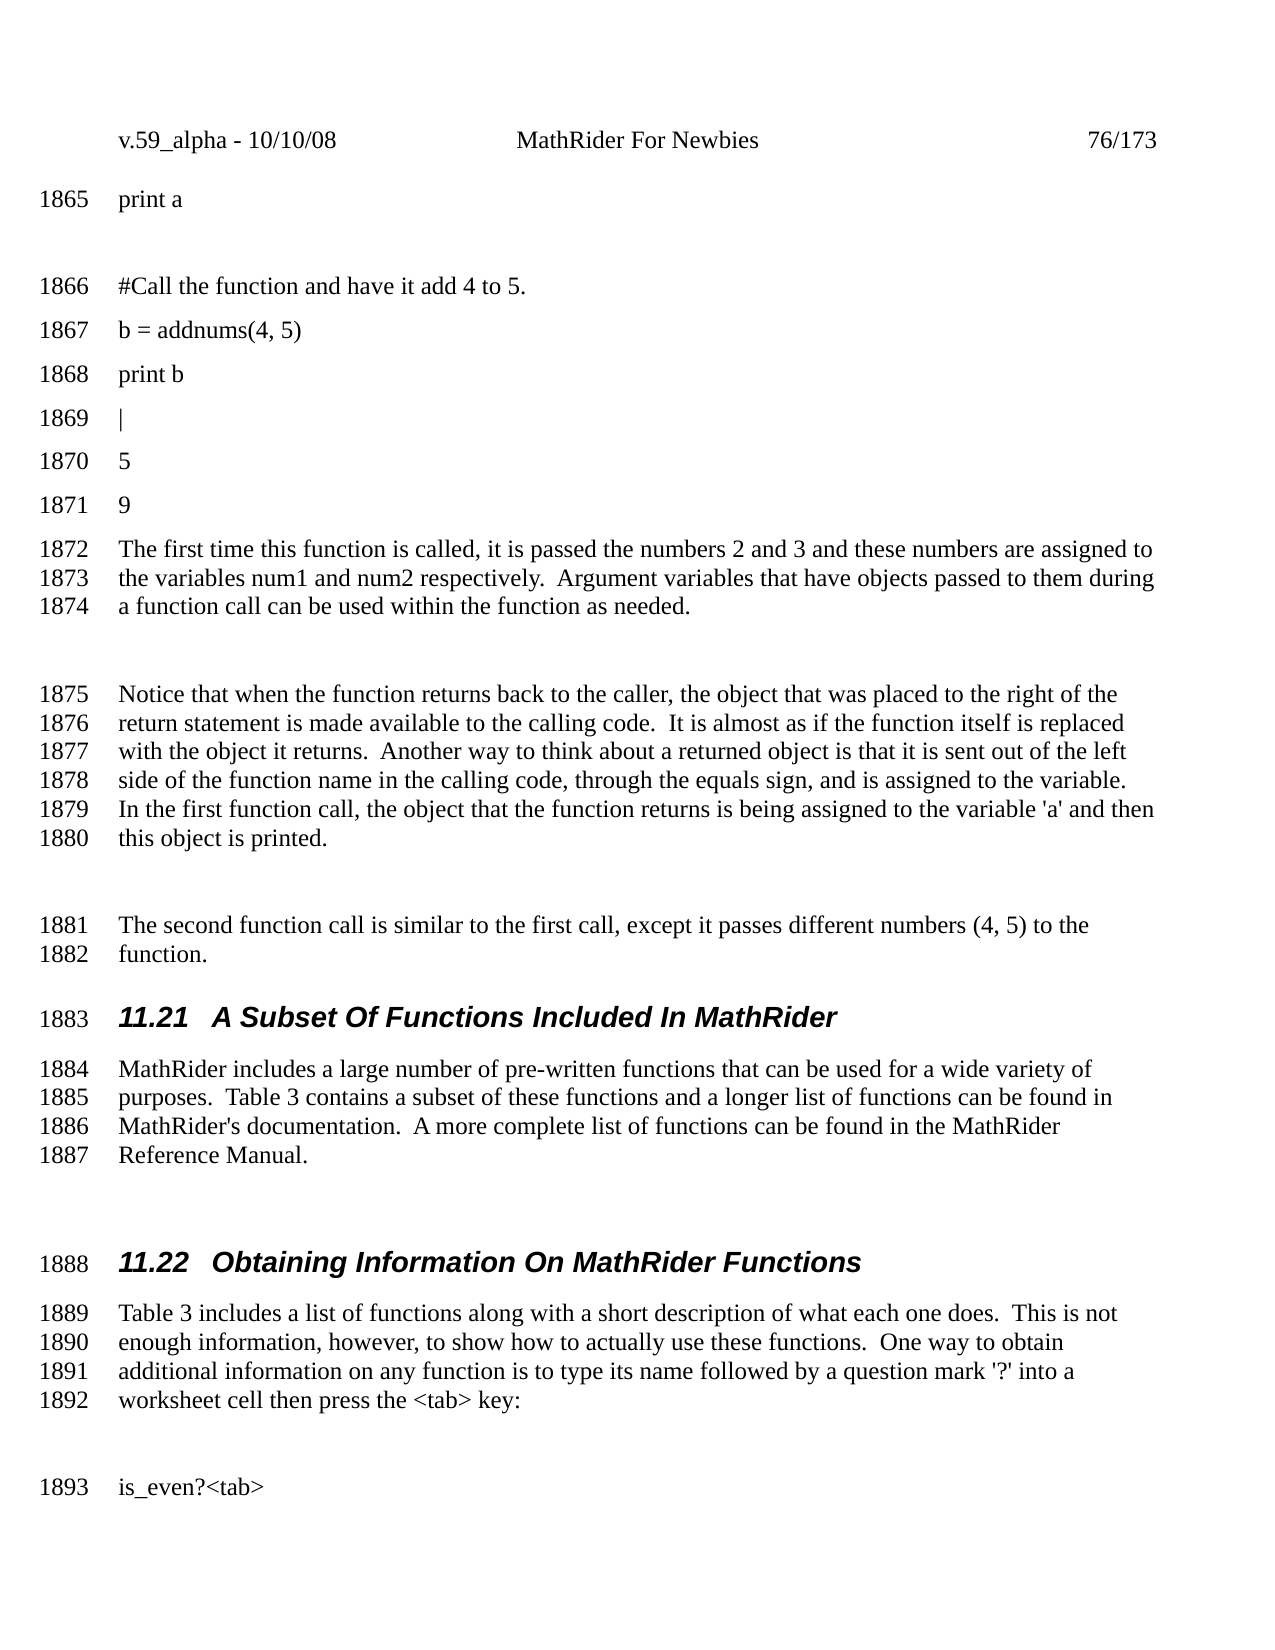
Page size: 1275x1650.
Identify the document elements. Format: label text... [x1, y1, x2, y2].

subtitle A Subset Of Functions Included In MathRider [118, 1000, 1157, 1034]
text | [118, 403, 1157, 431]
text is_even?<tab> [118, 1472, 1157, 1501]
subtitle Obtaining Information On MathRider Functions [118, 1245, 1157, 1278]
text The second function call is similar to the first call, except it passes different numbers (4, 5) to the function. [118, 910, 1157, 968]
text print a [118, 184, 1157, 213]
text Table 3 includes a list of functions along with a short description of what each one does. This is not enough information, however, to show how to actually use these functions. One way to obtain additional information on any function is to type its name followed by a question mark '?' into a worksheet cell then press the <tab> key: [118, 1298, 1157, 1413]
text MathRider includes a large number of pre-written functions that can be used for a wide variety of purposes. Table 3 contains a subset of these functions and a longer list of functions can be found in MathRider's documentation. A more complete list of functions can be found in the MathRider Reference Manual. [118, 1054, 1157, 1169]
text The first time this function is called, it is passed the numbers 2 and 3 and these numbers are assigned to the variables num1 and num2 respectively. Argument variables that have objects passed to them during a function call can be used within the function as needed. [118, 534, 1157, 620]
text #Call the function and have it add 4 to 5. [118, 271, 1157, 300]
text 9 [118, 490, 1157, 519]
text 5 [118, 446, 1157, 475]
text print b [118, 359, 1157, 388]
text b = addnums(4, 5) [118, 315, 1157, 344]
text Notice that when the function returns back to the caller, the object that was placed to the right of the return statement is made available to the calling code. It is almost as if the function itself is replaced with the object it returns. Another way to think about a returned object is that it is sent out of the left side of the function name in the calling code, through the equals sign, and is assigned to the variable. In the first function call, the object that the function returns is being assigned to the variable 'a' and then this object is printed. [118, 679, 1157, 851]
